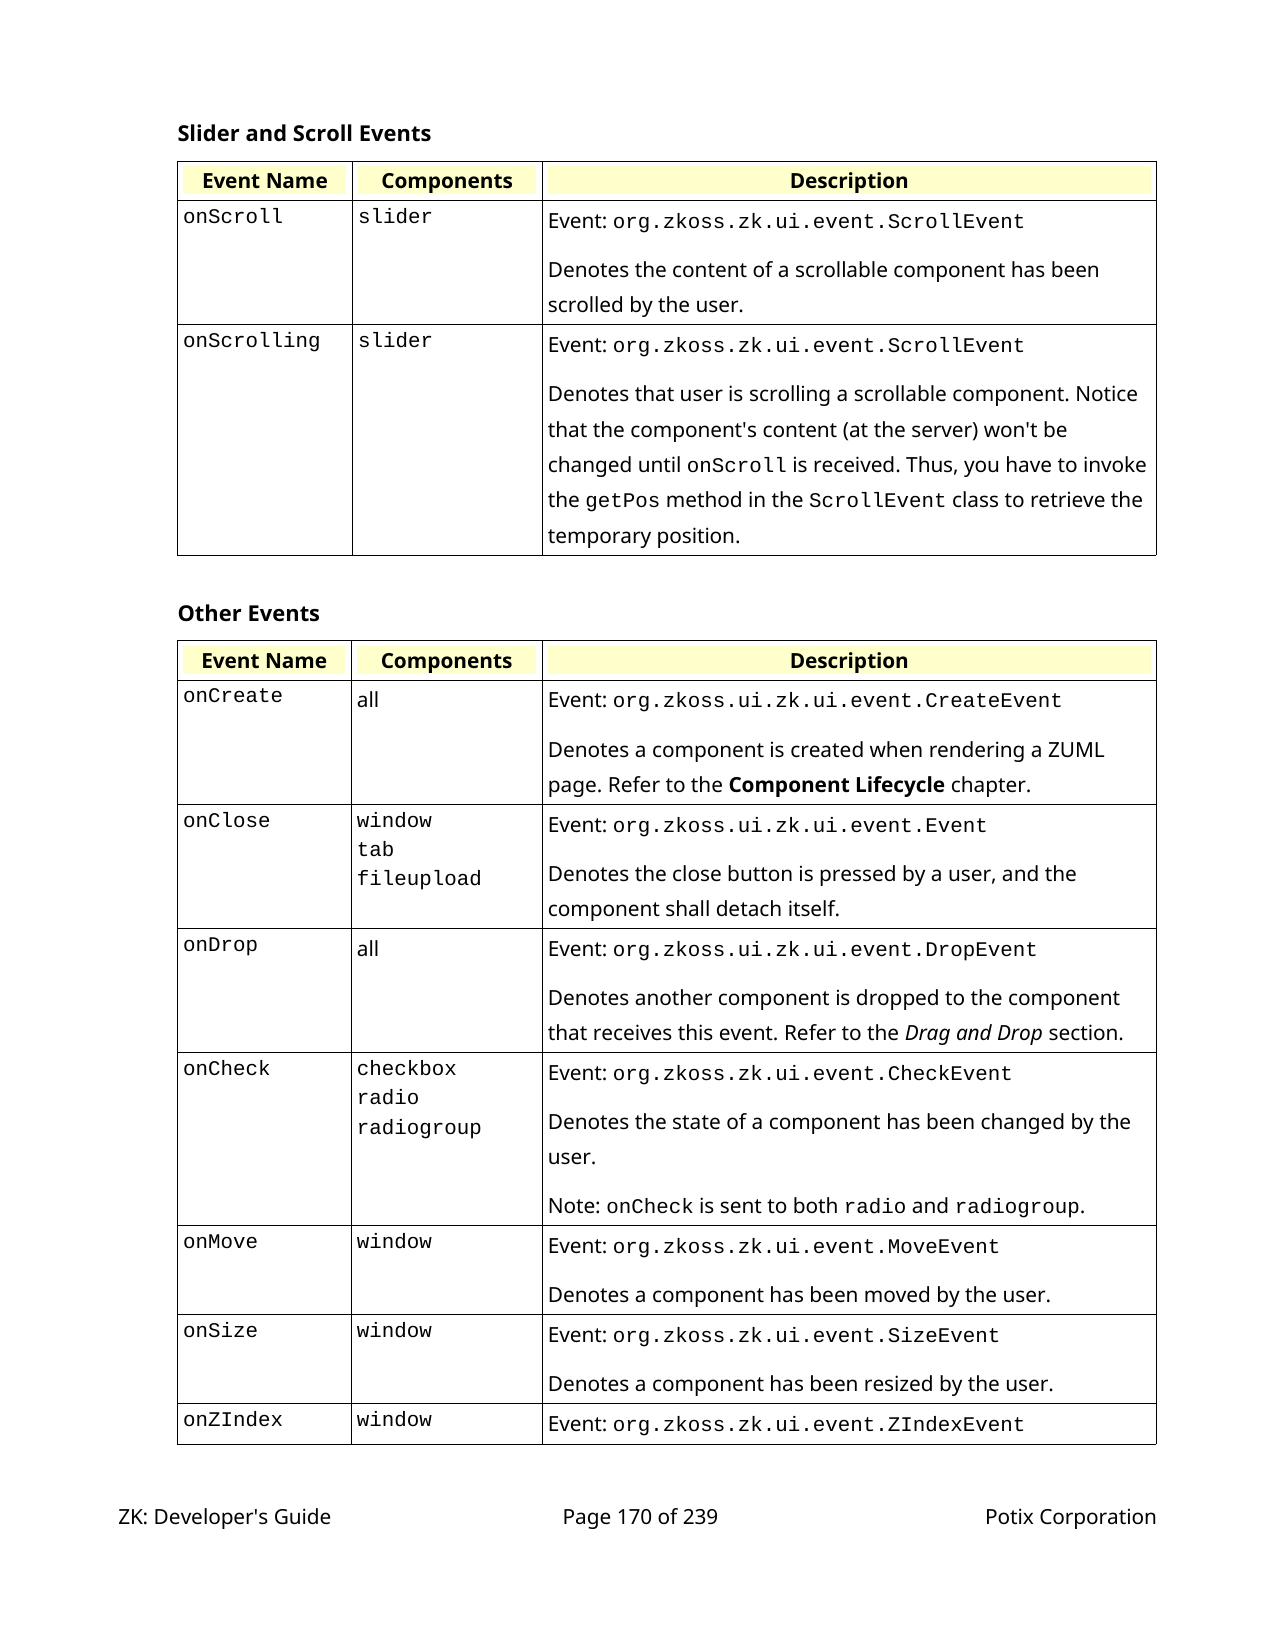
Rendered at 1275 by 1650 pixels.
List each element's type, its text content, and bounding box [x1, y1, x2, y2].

table_header Event Name [178, 641, 351, 680]
table_cell onCreate [178, 681, 351, 804]
table_header Description [543, 641, 1156, 680]
table_cell window [352, 1226, 542, 1314]
table_header Components [352, 641, 542, 680]
table_cell window [352, 1315, 542, 1403]
table_cell all [352, 681, 542, 804]
table_cell window tab fileupload [352, 805, 542, 928]
table_cell slider [353, 201, 542, 324]
subtitle Slider and Scroll Events [177, 118, 1157, 148]
table_cell slider [353, 325, 542, 555]
table_cell onClose [178, 805, 351, 928]
table_header Event Name [178, 162, 352, 200]
table_cell Event: org.zkoss.ui.zk.ui.event.CreateEvent Denotes a component is created when rendering a ZUML page. Refer to the Component Lifecycle chapter. [543, 681, 1156, 804]
table_cell onScrolling [178, 325, 352, 555]
table_cell all [352, 929, 542, 1052]
table_cell Event: org.zkoss.zk.ui.event.SizeEvent Denotes a component has been resized by the user. [543, 1315, 1156, 1403]
table_cell onMove [178, 1226, 351, 1314]
table_cell onSize [178, 1315, 351, 1403]
table_cell window [352, 1404, 542, 1444]
table_cell Event: org.zkoss.zk.ui.event.MoveEvent Denotes a component has been moved by the user. [543, 1226, 1156, 1314]
table_cell checkbox radio radiogroup [352, 1053, 542, 1225]
table_cell Event: org.zkoss.zk.ui.event.ScrollEvent Denotes the content of a scrollable component has been scrolled by the user. [543, 201, 1156, 324]
table_cell onZIndex [178, 1404, 351, 1444]
table_header Components [353, 162, 542, 200]
table_cell Event: org.zkoss.ui.zk.ui.event.DropEvent Denotes another component is dropped to the component that receives this event. Refer to the Drag and Drop section. [543, 929, 1156, 1052]
table_cell onScroll [178, 201, 352, 324]
table_cell Event: org.zkoss.zk.ui.event.ZIndexEvent [543, 1404, 1156, 1444]
table_cell Event: org.zkoss.zk.ui.event.ScrollEvent Denotes that user is scrolling a scrollable component. Notice that the component's content (at the server) won't be changed until onScroll is received. Thus, you have to invoke the getPos method in the ScrollEvent class to retrieve the temporary position. [543, 325, 1156, 555]
table_cell Event: org.zkoss.ui.zk.ui.event.Event Denotes the close button is pressed by a user, and the component shall detach itself. [543, 805, 1156, 928]
table_cell onDrop [178, 929, 351, 1052]
table_header Description [543, 162, 1156, 200]
table_cell Event: org.zkoss.zk.ui.event.CheckEvent Denotes the state of a component has been changed by the user. Note: onCheck is sent to both radio and radiogroup. [543, 1053, 1156, 1225]
subtitle Other Events [177, 597, 1157, 627]
table_cell onCheck [178, 1053, 351, 1225]
